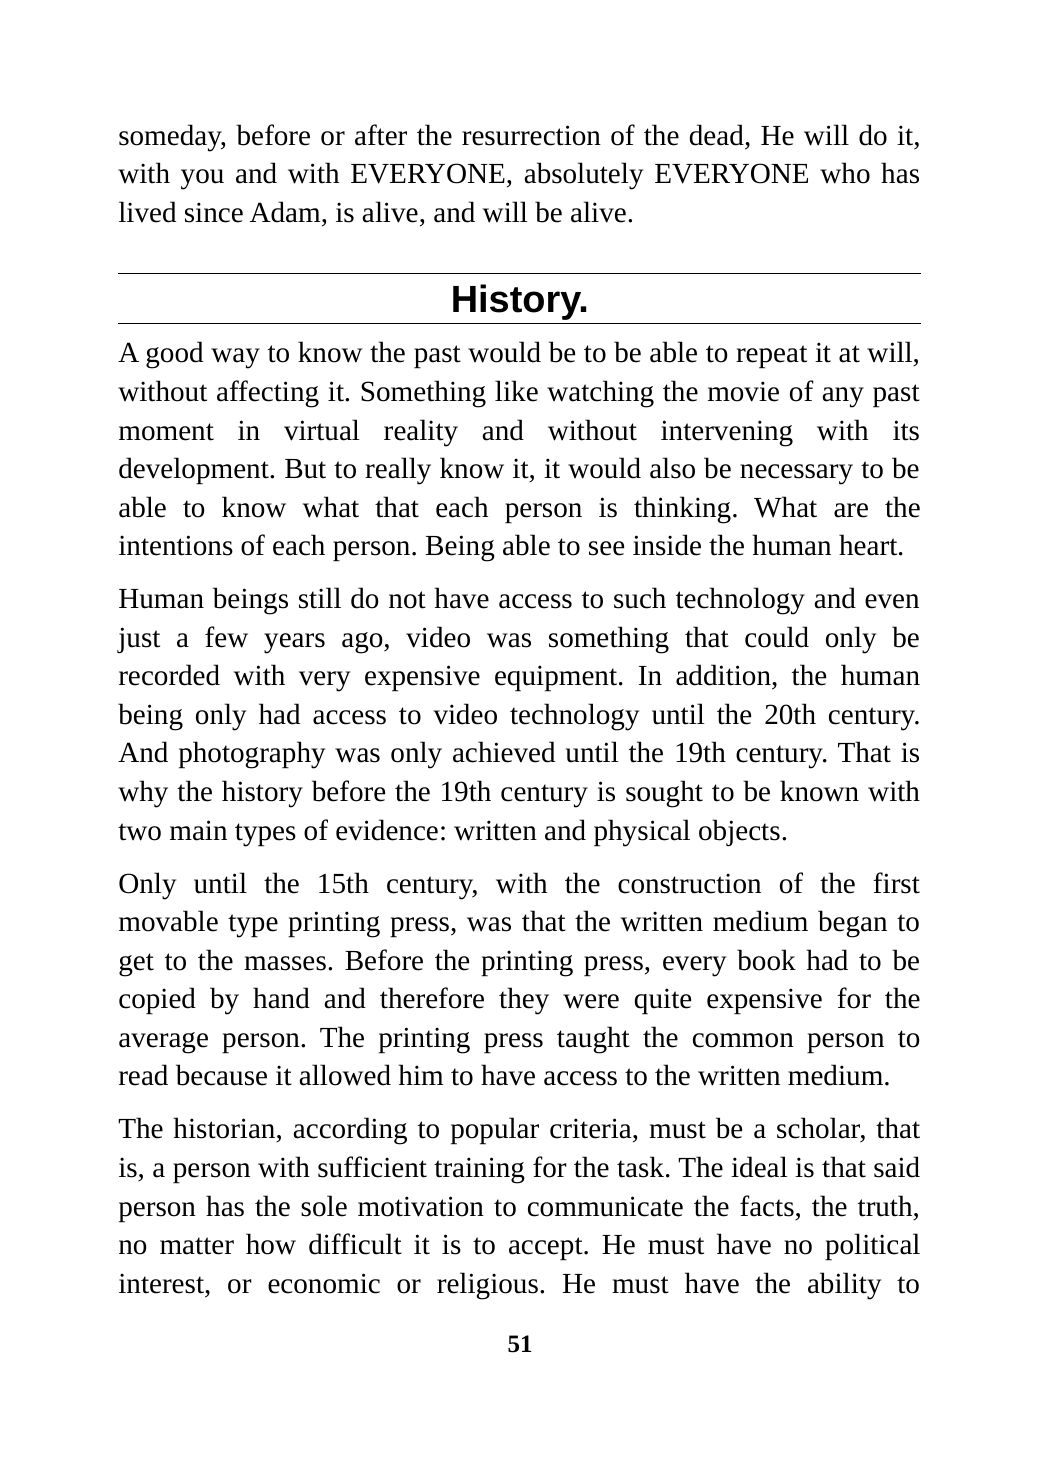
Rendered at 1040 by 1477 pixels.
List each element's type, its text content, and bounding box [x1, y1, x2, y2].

text Only until the 15th century, with the construction of the first movable type printing press, was that the written medium began to get to the masses. Before the printing press, every book had to be copied by hand and therefore they were quite expensive for the average person. The printing press taught the common person to read because it allowed him to have access to the written medium. [118, 866, 921, 1092]
text The historian, according to popular criteria, must be a scholar, that is, a person with sufficient training for the task. The ideal is that said person has the sole motivation to communicate the facts, the truth, no matter how difficult it is to accept. He must have no political interest, or economic or religious. He must have the ability to [118, 1112, 921, 1299]
text someday, before or after the resurrection of the dead, He will do it, with you and with EVERYONE, absolutely EVERYONE who has lived since Adam, is alive, and will be alive. [118, 118, 921, 229]
text A good way to know the past would be to be able to repeat it at will, without affecting it. Something like watching the movie of any past moment in virtual reality and without intervening with its development. But to really know it, it would also be necessary to be able to know what that each person is thinking. What are the intentions of each person. Being able to see inside the human heart. [118, 336, 921, 562]
text Human beings still do not have access to such technology and even just a few years ago, video was something that could only be recorded with very expensive equipment. In addition, the human being only had access to video technology until the 20th century. And photography was only achieved until the 19th century. That is why the history before the 19th century is sought to be known with two main types of evidence: written and physical objects. [118, 581, 921, 846]
subtitle History. [118, 274, 921, 323]
